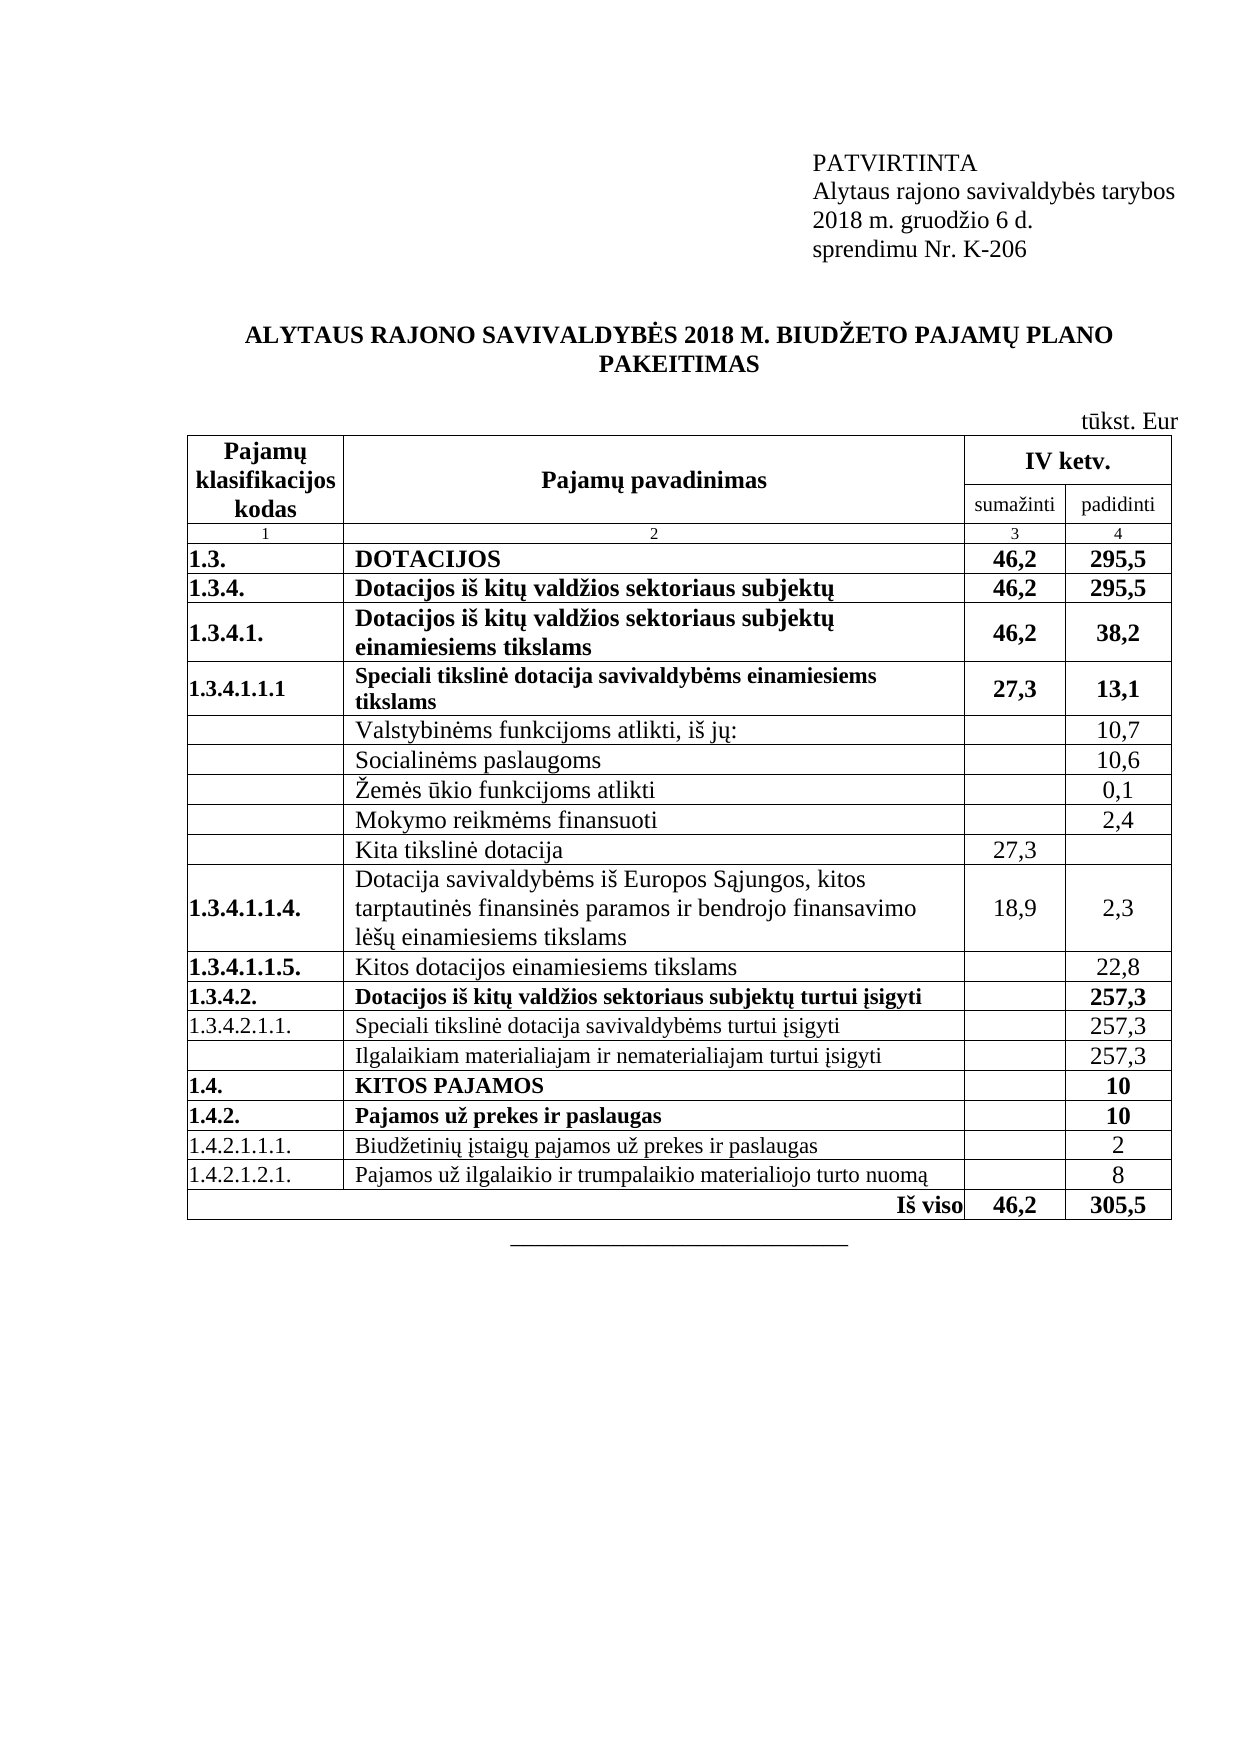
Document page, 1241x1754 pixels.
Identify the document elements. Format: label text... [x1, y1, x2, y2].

table_cell [188, 716, 343, 744]
table_cell 8 [1066, 1160, 1171, 1189]
table_cell [965, 1011, 1065, 1040]
table_cell [965, 805, 1065, 834]
table_cell 13,1 [1066, 662, 1171, 714]
table_cell Valstybinėms funkcijoms atlikti, iš jų: [344, 716, 964, 744]
table_cell Socialinėms paslaugoms [344, 745, 964, 774]
table_cell 4 [1066, 524, 1171, 543]
table_cell 1.4. [188, 1071, 343, 1100]
table_cell Biudžetinių įstaigų pajamos už prekes ir paslaugas [344, 1131, 964, 1159]
table_cell Dotacijos iš kitų valdžios sektoriaus subjektų einamiesiems tikslams [344, 603, 964, 661]
table_cell Pajamos už prekes ir paslaugas [344, 1101, 964, 1129]
table_cell KITOS PAJAMOS [344, 1071, 964, 1100]
table_cell [1066, 835, 1171, 863]
table_cell Dotacija savivaldybėms iš Europos Sąjungos, kitos tarptautinės finansinės paramos ir bendrojo finansavimo lėšų einamiesiems tikslams [344, 865, 964, 951]
text PATVIRTINTA [177, 148, 1181, 176]
table_header Pajamų pavadinimas [344, 436, 964, 522]
table_cell Dotacijos iš kitų valdžios sektoriaus subjektų [344, 574, 964, 602]
table_cell Iš viso [188, 1190, 964, 1219]
table_cell 10,6 [1066, 745, 1171, 774]
table_cell 295,5 [1066, 544, 1171, 572]
table_header Pajamų klasifikacijos kodas [188, 436, 343, 522]
table_cell sumažinti [965, 485, 1065, 522]
table_cell 1.3.4.2.1.1. [188, 1011, 343, 1040]
table_cell 46,2 [965, 603, 1065, 661]
table_cell Mokymo reikmėms finansuoti [344, 805, 964, 834]
table_cell 46,2 [965, 574, 1065, 602]
table_cell Kitos dotacijos einamiesiems tikslams [344, 952, 964, 981]
table_cell [188, 775, 343, 804]
table_cell 22,8 [1066, 952, 1171, 981]
table_cell DOTACIJOS [344, 544, 964, 572]
table_cell [188, 1041, 343, 1070]
table_cell 2,3 [1066, 865, 1171, 951]
table_cell Dotacijos iš kitų valdžios sektoriaus subjektų turtui įsigyti [344, 982, 964, 1010]
table_cell 1.4.2.1.1.1. [188, 1131, 343, 1159]
table_cell [965, 982, 1065, 1010]
table_cell 257,3 [1066, 1011, 1171, 1040]
table_cell Kita tikslinė dotacija [344, 835, 964, 863]
table_cell 295,5 [1066, 574, 1171, 602]
table_cell [965, 952, 1065, 981]
table_cell [188, 805, 343, 834]
text ___________________________ [177, 1220, 1181, 1249]
table_cell 257,3 [1066, 1041, 1171, 1070]
text 2018 m. gruodžio 6 d. [177, 205, 1181, 234]
table_cell 38,2 [1066, 603, 1171, 661]
table_cell 18,9 [965, 865, 1065, 951]
table_cell Pajamos už ilgalaikio ir trumpalaikio materialiojo turto nuomą [344, 1160, 964, 1189]
table_cell [965, 1101, 1065, 1129]
table_cell padidinti [1066, 485, 1171, 522]
text Alytaus rajono savivaldybės tarybos [177, 176, 1181, 205]
table_cell Žemės ūkio funkcijoms atlikti [344, 775, 964, 804]
table_cell 0,1 [1066, 775, 1171, 804]
table_cell 305,5 [1066, 1190, 1171, 1219]
table_cell [965, 1041, 1065, 1070]
table_cell 10 [1066, 1071, 1171, 1100]
table_cell 1.4.2.1.2.1. [188, 1160, 343, 1189]
text ALYTAUS RAJONO SAVIVALDYBĖS 2018 M. BIUDŽETO PAJAMŲ PLANO PAKEITIMAS [177, 320, 1181, 378]
table_cell [965, 1071, 1065, 1100]
table_cell [188, 835, 343, 863]
table_cell [965, 1160, 1065, 1189]
table_cell [188, 745, 343, 774]
table_cell Speciali tikslinė dotacija savivaldybėms turtui įsigyti [344, 1011, 964, 1040]
table_cell 1.3.4.1. [188, 603, 343, 661]
table_cell 46,2 [965, 1190, 1065, 1219]
table_cell [965, 775, 1065, 804]
table_cell 2 [344, 524, 964, 543]
table_cell 1.3. [188, 544, 343, 572]
table_cell 27,3 [965, 662, 1065, 714]
table_cell 27,3 [965, 835, 1065, 863]
table_cell [965, 1131, 1065, 1159]
table_cell 3 [965, 524, 1065, 543]
table_cell 1 [188, 524, 343, 543]
table_cell 1.3.4. [188, 574, 343, 602]
text sprendimu Nr. K-206 [177, 234, 1181, 263]
table_cell 1.3.4.1.1.5. [188, 952, 343, 981]
table_cell 2,4 [1066, 805, 1171, 834]
table_cell 10 [1066, 1101, 1171, 1129]
table_cell 257,3 [1066, 982, 1171, 1010]
table_cell 2 [1066, 1131, 1171, 1159]
text tūkst. Eur [852, 406, 1181, 435]
table_cell 1.4.2. [188, 1101, 343, 1129]
table_cell 1.3.4.1.1.1 [188, 662, 343, 714]
table_cell [965, 716, 1065, 744]
table_cell 1.3.4.2. [188, 982, 343, 1010]
table_cell 46,2 [965, 544, 1065, 572]
table_cell 10,7 [1066, 716, 1171, 744]
table_header IV ketv. [965, 436, 1171, 484]
table_cell Speciali tikslinė dotacija savivaldybėms einamiesiems tikslams [344, 662, 964, 714]
table_cell 1.3.4.1.1.4. [188, 865, 343, 951]
table_cell Ilgalaikiam materialiajam ir nematerialiajam turtui įsigyti [344, 1041, 964, 1070]
table_cell [965, 745, 1065, 774]
